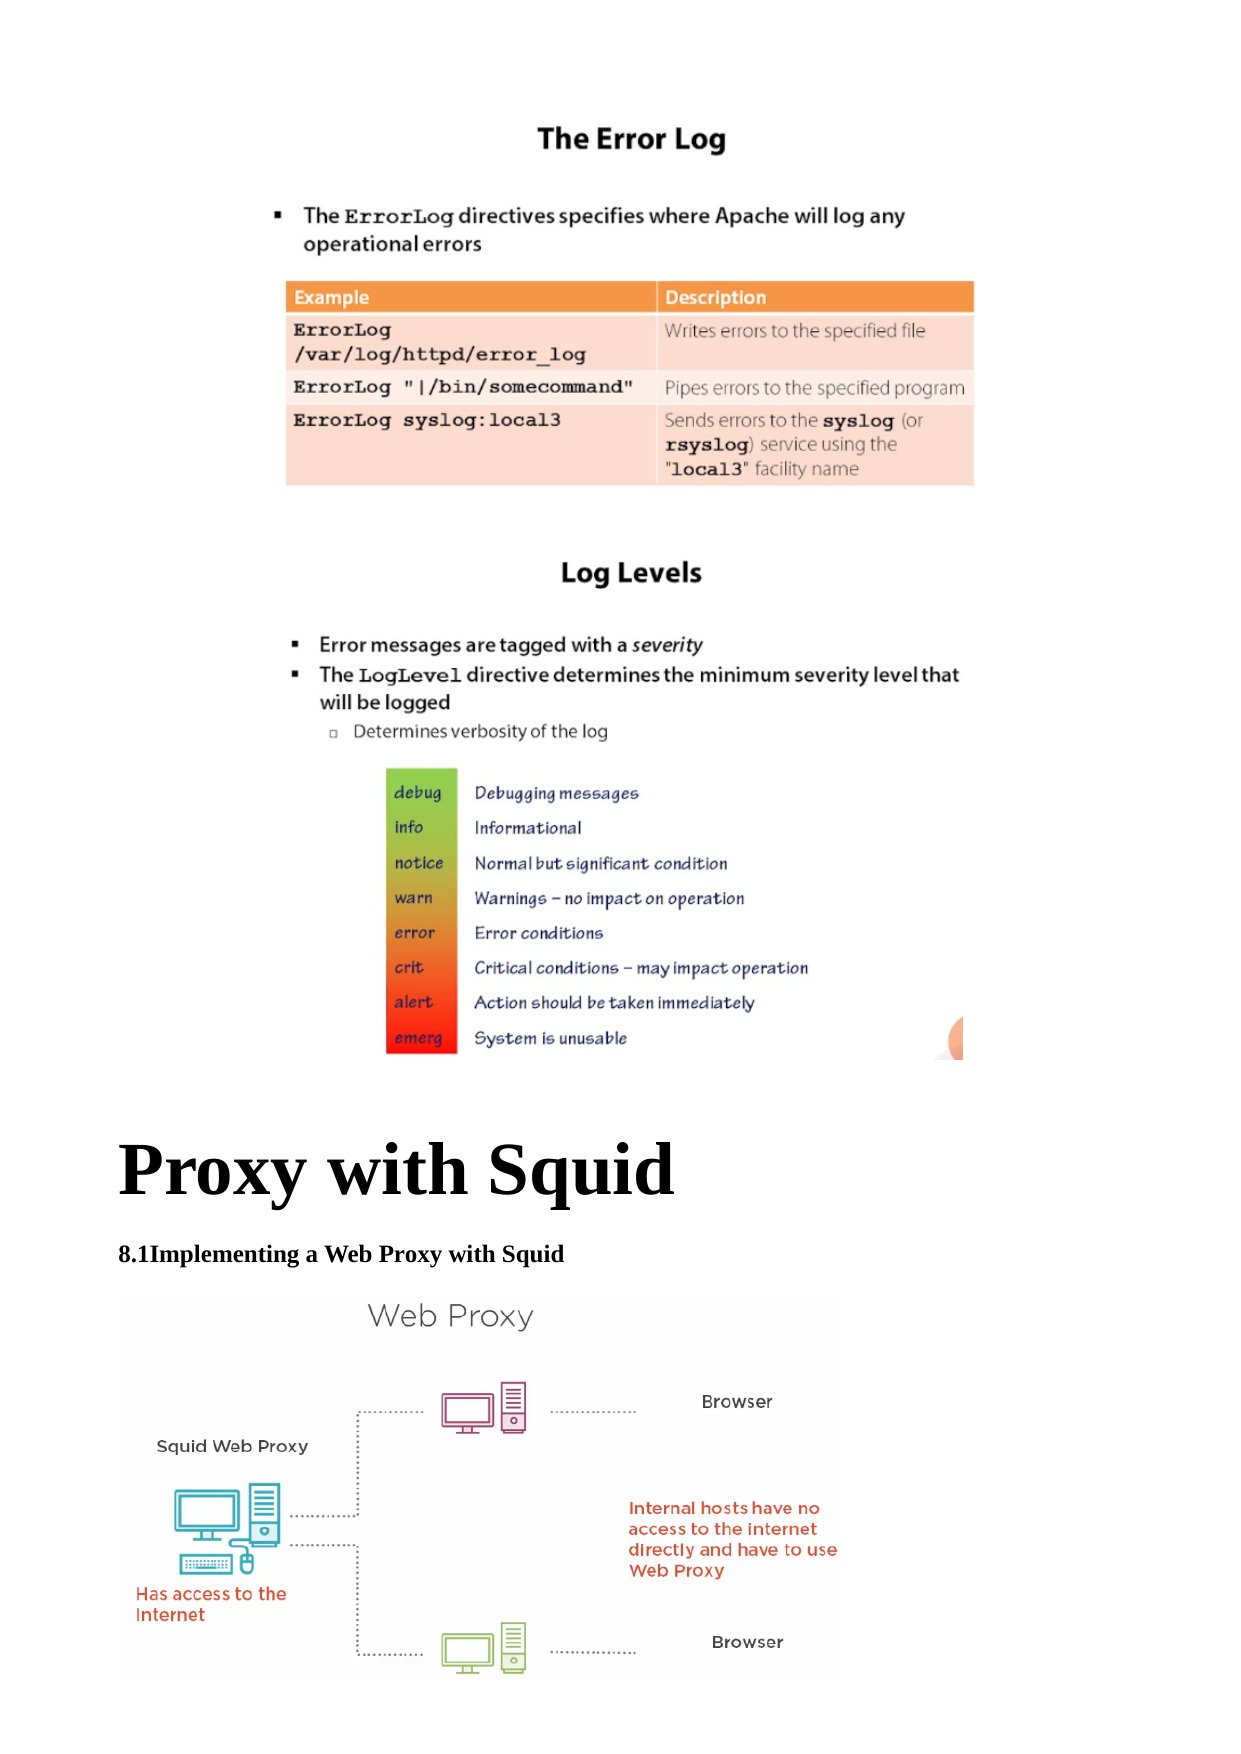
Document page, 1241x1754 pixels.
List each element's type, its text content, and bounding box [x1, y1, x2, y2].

text 8.1Implementing a Web Proxy with Squid [118, 1239, 1122, 1268]
picture [118, 1296, 844, 1682]
picture [260, 118, 980, 492]
picture [277, 549, 963, 1060]
text Proxy with Squid [118, 1124, 1122, 1211]
